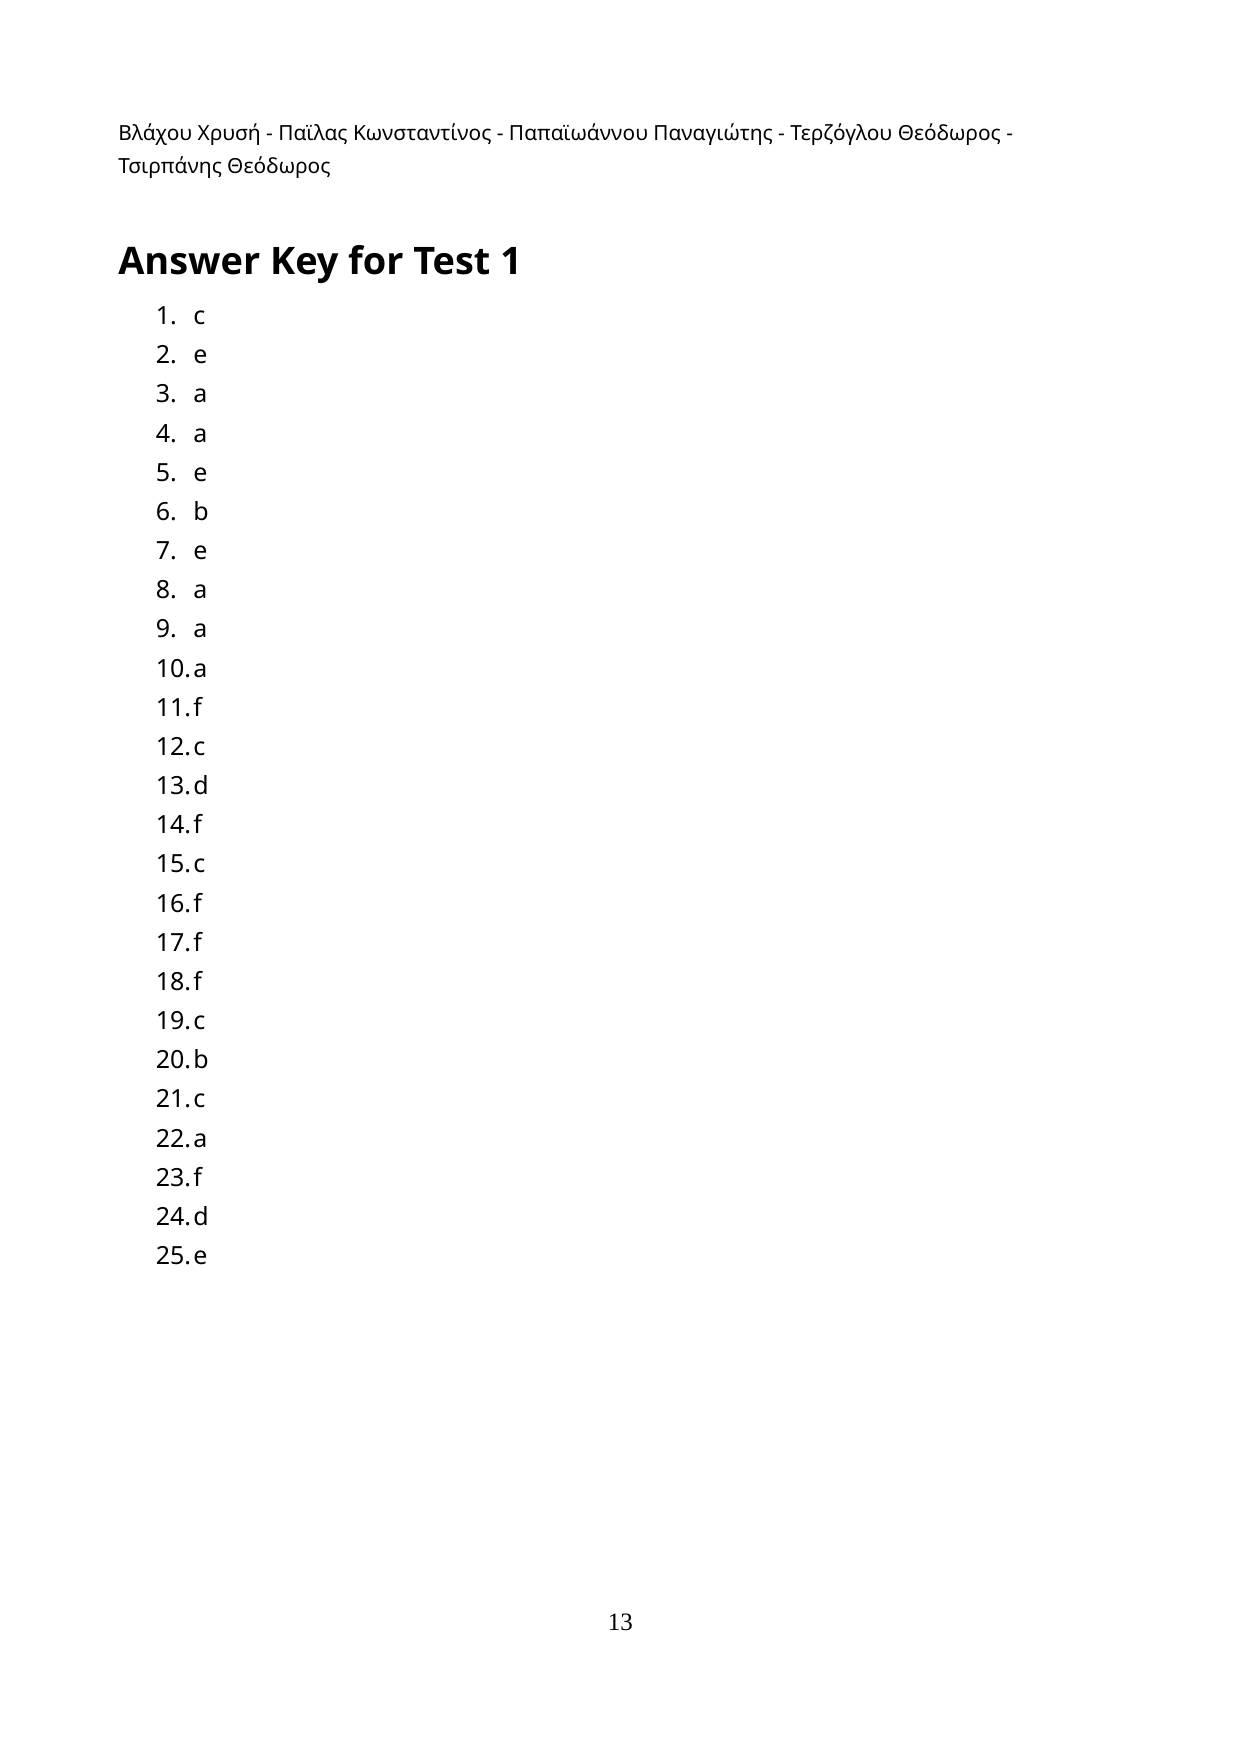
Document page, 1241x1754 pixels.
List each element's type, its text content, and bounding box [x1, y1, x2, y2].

list a [156, 1120, 1122, 1154]
list a [156, 650, 1122, 684]
list f [156, 689, 1122, 723]
list e [156, 1238, 1122, 1272]
list c [156, 846, 1122, 880]
list b [156, 1042, 1122, 1076]
list a [156, 611, 1122, 645]
list d [156, 768, 1122, 802]
list c [156, 729, 1122, 763]
list a [156, 572, 1122, 606]
list c [156, 1081, 1122, 1115]
subtitle Answer Key for Test 1 [118, 234, 1122, 285]
list f [156, 885, 1122, 919]
list d [156, 1199, 1122, 1233]
list c [156, 298, 1122, 332]
list e [156, 337, 1122, 371]
list f [156, 924, 1122, 958]
list f [156, 807, 1122, 841]
list f [156, 964, 1122, 998]
list c [156, 1003, 1122, 1037]
list e [156, 454, 1122, 488]
list a [156, 415, 1122, 449]
list f [156, 1159, 1122, 1193]
list a [156, 376, 1122, 410]
list b [156, 494, 1122, 528]
list e [156, 533, 1122, 567]
